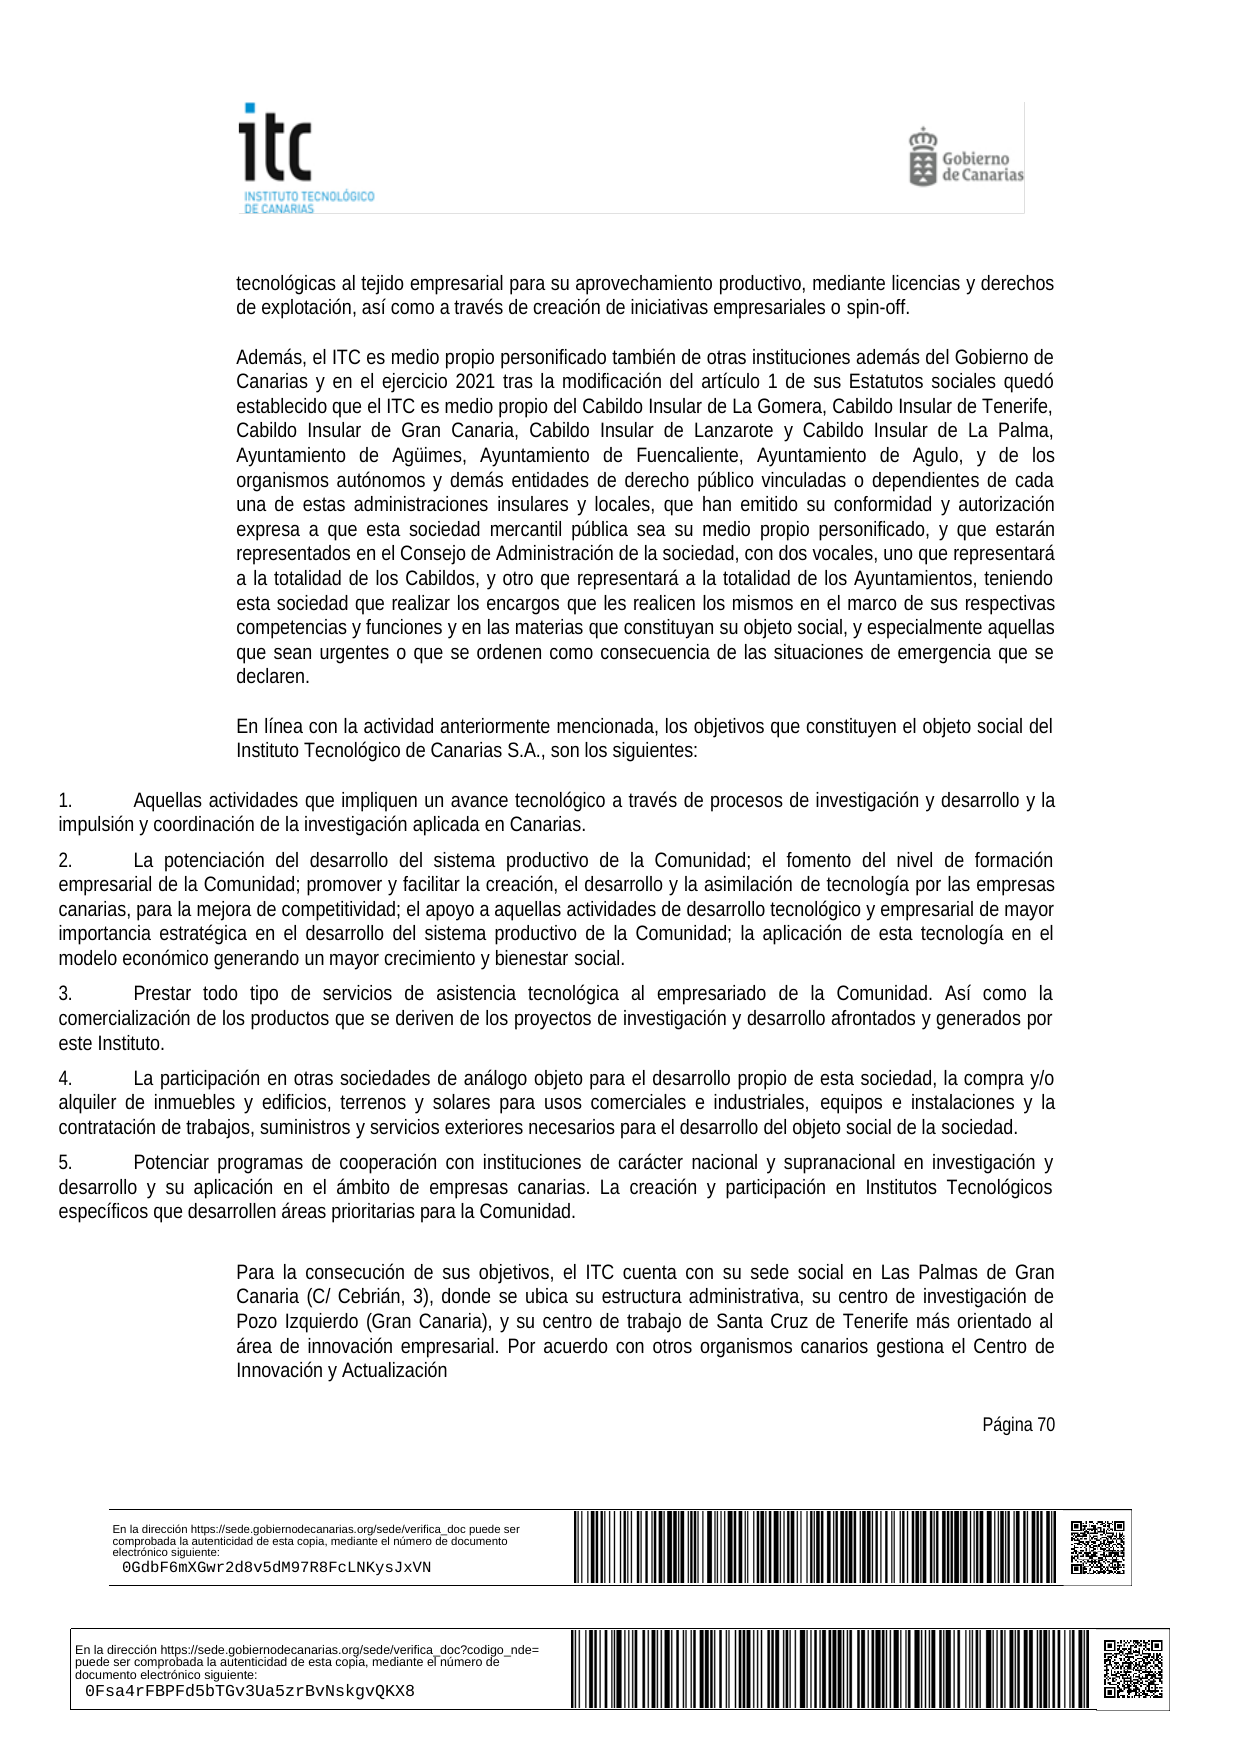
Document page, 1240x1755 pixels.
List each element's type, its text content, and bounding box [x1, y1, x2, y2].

list Potenciar programas de cooperación con instituciones de carácter nacional y supranacional en investigación y desarrollo y su aplicación en el ámbito de empresas canarias. La creación y participación en Institutos Tecnológicos específicos que desarrollen áreas prioritarias para la Comunidad. [58, 1150, 1055, 1223]
text tecnológicas al tejido empresarial para su aprovechamiento productivo, mediante licencias y derechos de explotación, así como a través de creación de iniciativas empresariales o spin-off. [236, 271, 1055, 319]
text Página 70 [58, 1412, 1055, 1435]
list Prestar todo tipo de servicios de asistencia tecnológica al empresariado de la Comunidad. Así como la comercialización de los productos que se deriven de los proyectos de investigación y desarrollo afrontados y generados por este Instituto. [58, 981, 1055, 1054]
text En línea con la actividad anteriormente mencionada, los objetivos que constituyen el objeto social del Instituto Tecnológico de Canarias S.A., son los siguientes: [236, 714, 1055, 762]
text Además, el ITC es medio propio personificado también de otras instituciones además del Gobierno de Canarias y en el ejercicio 2021 tras la modificación del artículo 1 de sus Estatutos sociales quedó establecido que el ITC es medio propio del Cabildo Insular de La Gomera, Cabildo Insular de Tenerife, Cabildo Insular de Gran Canaria, Cabildo Insular de Lanzarote y Cabildo Insular de La Palma, Ayuntamiento de Agüimes, Ayuntamiento de Fuencaliente, Ayuntamiento de Agulo, y de los organismos autónomos y demás entidades de derecho público vinculadas o dependientes de cada una de estas administraciones insulares y locales, que han emitido su conformidad y autorización expresa a que esta sociedad mercantil pública sea su medio propio personificado, y que estarán representados en el Consejo de Administración de la sociedad, con dos vocales, uno que representará a la totalidad de los Cabildos, y otro que representará a la totalidad de los Ayuntamientos, teniendo esta sociedad que realizar los encargos que les realicen los mismos en el marco de sus respectivas competencias y funciones y en las materias que constituyan su objeto social, y especialmente aquellas que sean urgentes o que se ordenen como consecuencia de las situaciones de emergencia que se declaren. [236, 344, 1055, 688]
list Aquellas actividades que impliquen un avance tecnológico a través de procesos de investigación y desarrollo y la impulsión y coordinación de la investigación aplicada en Canarias. [58, 788, 1055, 836]
list La participación en otras sociedades de análogo objeto para el desarrollo propio de esta sociedad, la compra y/o alquiler de inmuebles y edificios, terrenos y solares para usos comerciales e industriales, equipos e instalaciones y la contratación de trabajos, suministros y servicios exteriores necesarios para el desarrollo del objeto social de la sociedad. [58, 1066, 1055, 1139]
text Para la consecución de sus objetivos, el ITC cuenta con su sede social en Las Palmas de Gran Canaria (C/ Cebrián, 3), donde se ubica su estructura administrativa, su centro de investigación de Pozo Izquierdo (Gran Canaria), y su centro de trabajo de Santa Cruz de Tenerife más orientado al área de innovación empresarial. Por acuerdo con otros organismos canarios gestiona el Centro de Innovación y Actualización [236, 1260, 1055, 1382]
list La potenciación del desarrollo del sistema productivo de la Comunidad; el fomento del nivel de formación empresarial de la Comunidad; promover y facilitar la creación, el desarrollo y la asimilación de tecnología por las empresas canarias, para la mejora de competitividad; el apoyo a aquellas actividades de desarrollo tecnológico y empresarial de mayor importancia estratégica en el desarrollo del sistema productivo de la Comunidad; la aplicación de esta tecnología en el modelo económico generando un mayor crecimiento y bienestar social. [58, 847, 1055, 970]
